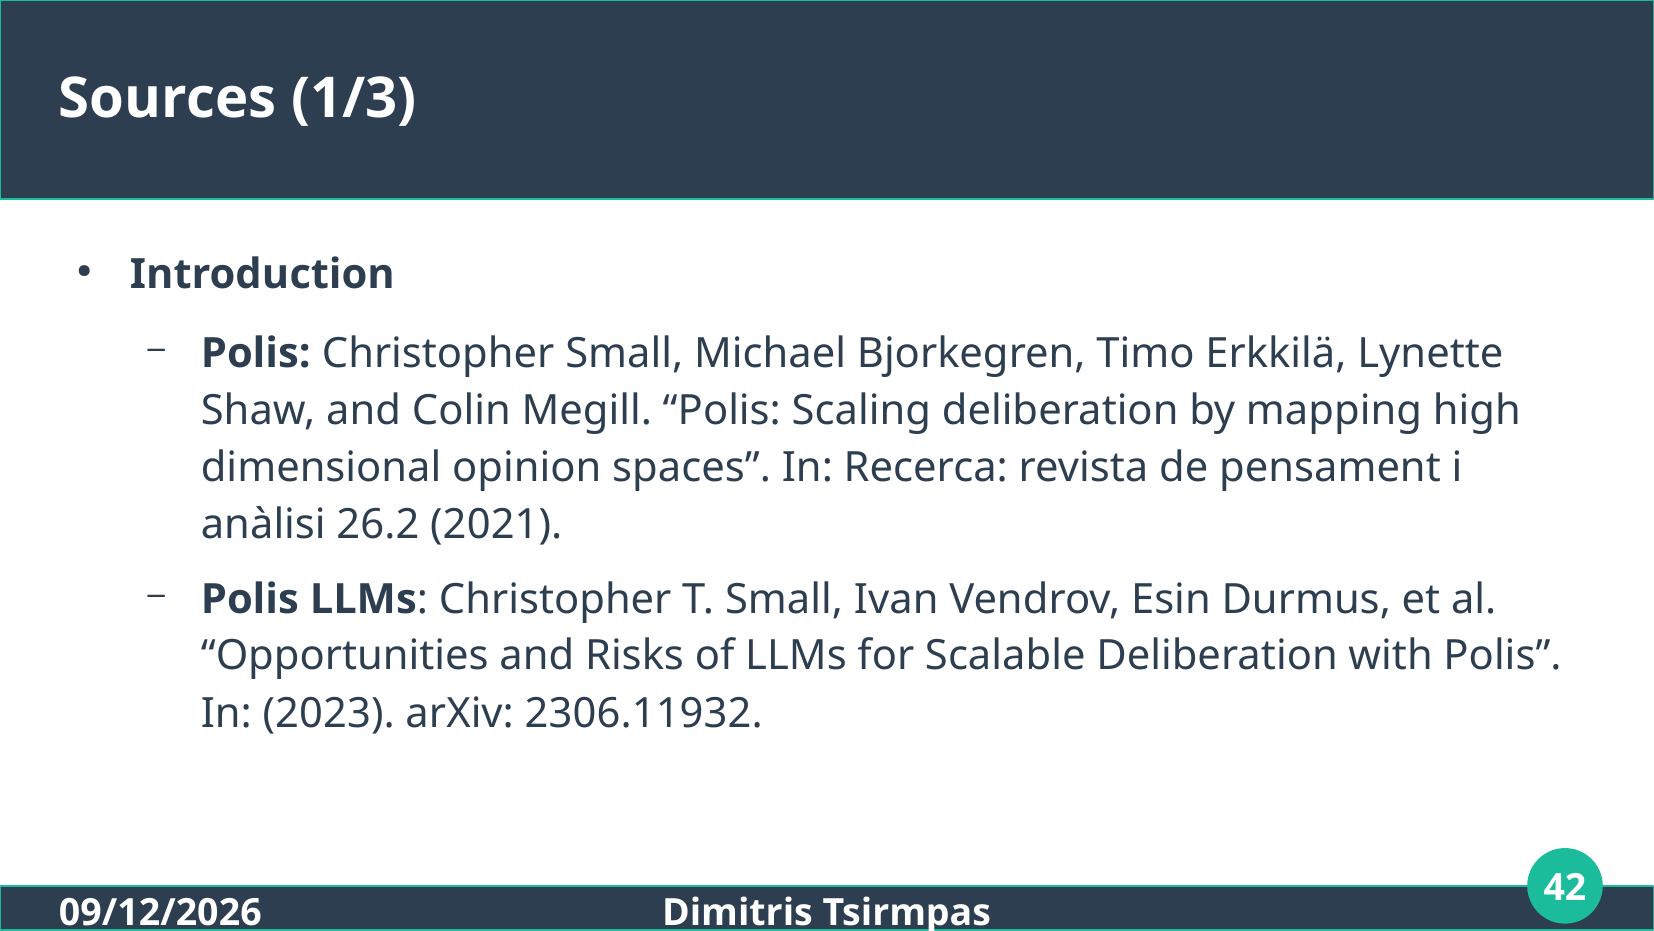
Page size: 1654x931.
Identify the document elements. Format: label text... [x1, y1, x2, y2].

list Introduction Polis: Christopher Small, Michael Bjorkegren, Timo Erkkilä, Lynette Shaw, and Colin Megill. “Polis: Scaling deliberation by mapping high dimensional opinion spaces”. In: Recerca: revista de pensament i anàlisi 26.2 (2021). Polis LLMs: Christopher T. Small, Ivan Vendrov, Esin Durmus, et al. “Opportunities and Risks of LLMs for Scalable Deliberation with Polis”. In: (2023). arXiv: 2306.11932. [59, 243, 1595, 864]
title Sources (1/3) [59, 37, 1595, 155]
